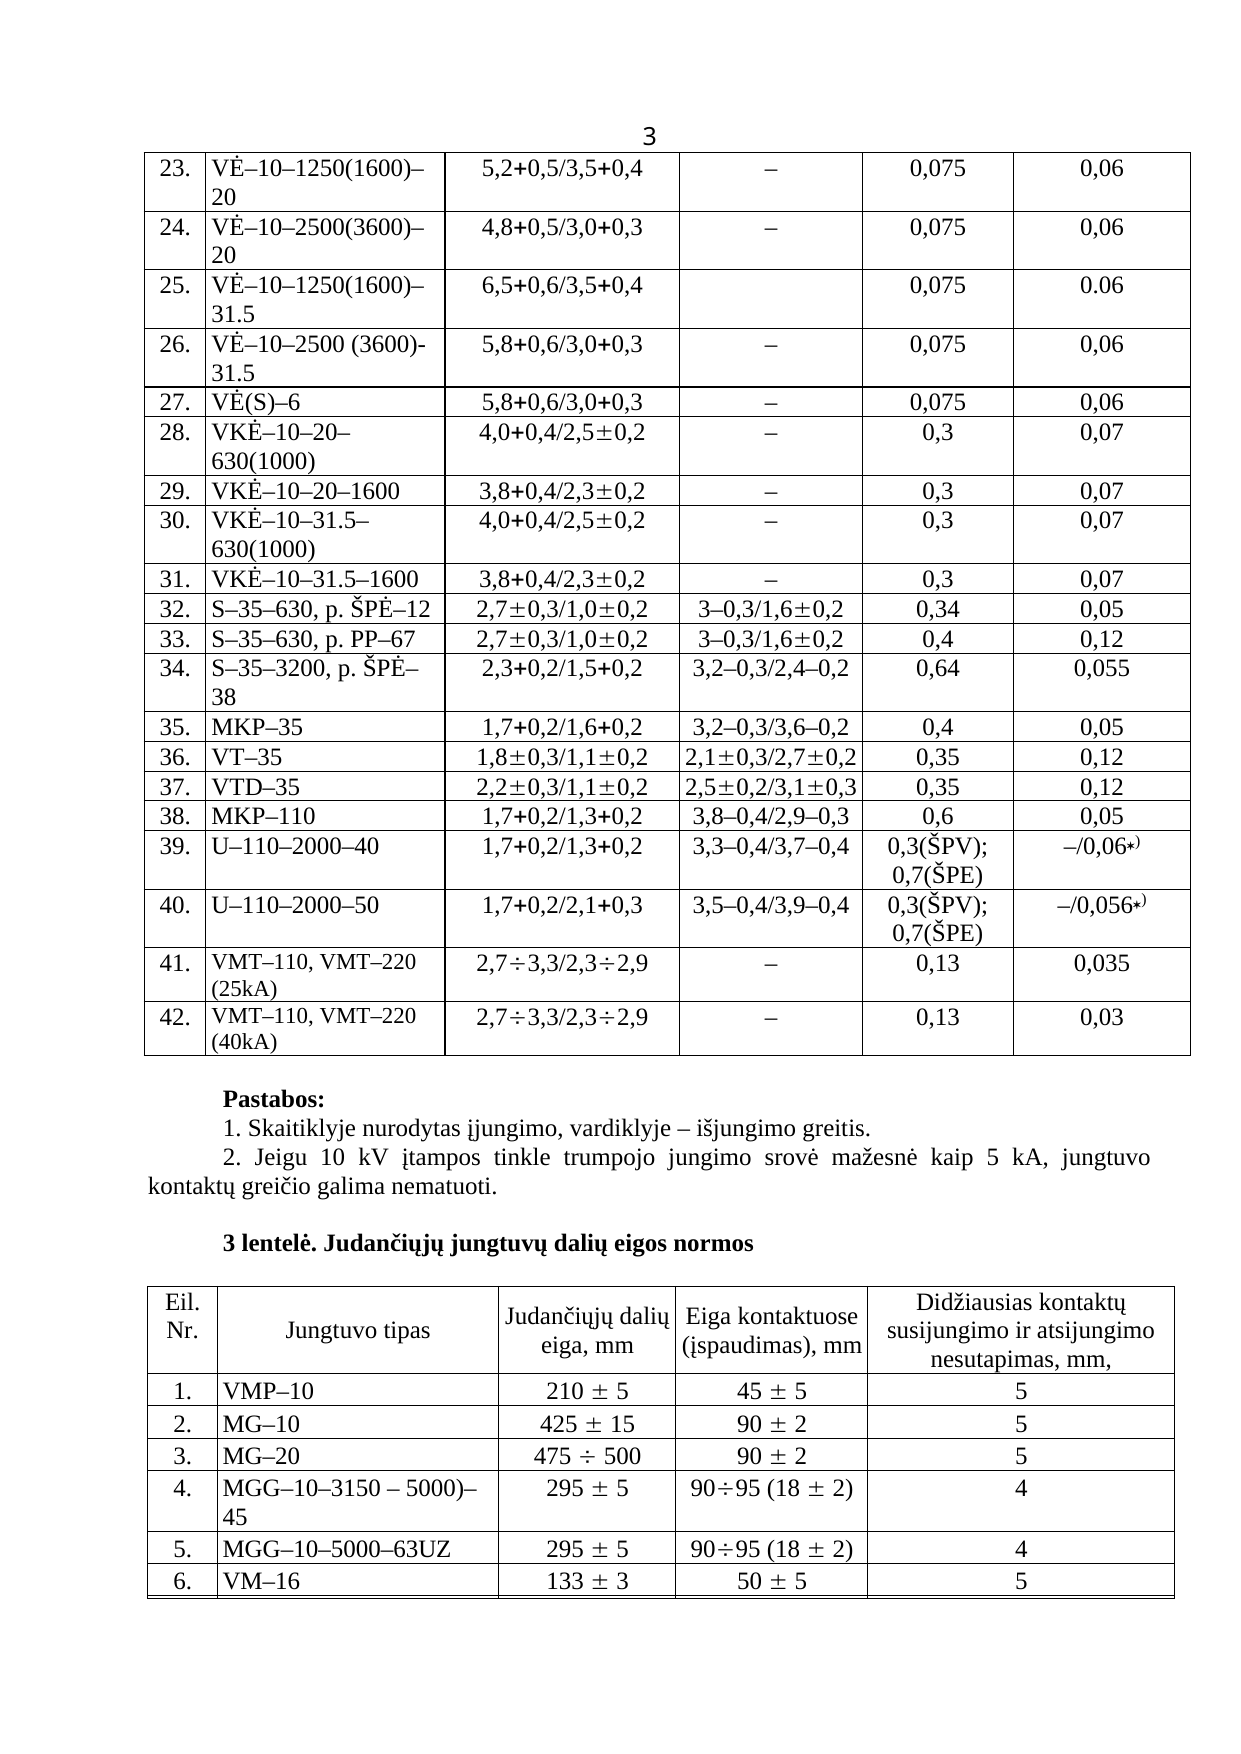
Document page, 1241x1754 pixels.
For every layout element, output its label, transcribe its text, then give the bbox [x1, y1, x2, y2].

table_cell 2,10,3/2,70,2 [680, 742, 862, 771]
table_cell U–110–2000–50 [206, 890, 444, 947]
table_cell 50  5 [676, 1564, 867, 1595]
table_cell 2,70,3/1,00,2 [446, 624, 679, 652]
table_cell VMP–10 [218, 1374, 498, 1405]
table_cell 30. [145, 506, 205, 563]
table_cell 6. [148, 1564, 217, 1595]
table_cell 425  15 [499, 1406, 675, 1437]
table_cell 0,06 [1014, 388, 1190, 416]
table_cell VKĖ–10–20–1600 [206, 476, 444, 504]
table_cell 3,2–0,3/2,4–0,2 [680, 654, 862, 711]
table_cell 0,3(ŠPV); 0,7(ŠPE) [863, 831, 1013, 889]
table_cell 0,3 [863, 476, 1013, 504]
table_cell 40. [145, 890, 205, 947]
table_cell 90  2 [676, 1439, 867, 1469]
table_cell 0,64 [863, 654, 1013, 711]
table_cell 0,05 [1014, 801, 1190, 830]
table_cell 0,35 [863, 742, 1013, 771]
table_cell VĖ–10–2500(3600)–20 [206, 212, 444, 269]
table_cell MKP–110 [206, 801, 444, 830]
table_cell 2,30,2/1,50,2 [446, 654, 679, 711]
table_cell 0,075 [863, 212, 1013, 269]
table_cell 0,3(ŠPV); 0,7(ŠPE) [863, 890, 1013, 947]
table_cell 4,00,4/2,50,2 [446, 506, 679, 563]
table_cell S–35–630, p. ŠPĖ–12 [206, 594, 444, 623]
table_cell 9095 (18  2) [676, 1471, 867, 1531]
table_cell 0,34 [863, 594, 1013, 623]
table_cell 0,35 [863, 772, 1013, 800]
table_cell 2,20,3/1,10,2 [446, 772, 679, 800]
table_cell [680, 270, 862, 328]
table_cell 0,12 [1014, 624, 1190, 652]
table_cell 26. [145, 329, 205, 386]
table_cell MG–20 [218, 1439, 498, 1469]
table_cell 42. [145, 1002, 205, 1055]
text 2. Jeigu 10 kV įtampos tinkle trumpojo jungimo srovė mažesnė kaip 5 kA, jungtuvo kontaktų greičio galima nematuoti. [148, 1142, 1152, 1199]
table_cell 41. [145, 948, 205, 1001]
table_cell 23. [145, 153, 205, 211]
table_cell 3,80,4/2,30,2 [446, 476, 679, 504]
table_header Jungtuvo tipas [218, 1287, 498, 1373]
table_cell 0,3 [863, 506, 1013, 563]
table_cell 1,80,3/1,10,2 [446, 742, 679, 771]
table_header Eil. Nr. [148, 1287, 217, 1373]
table_cell 5,80,6/3,00,3 [446, 388, 679, 416]
table_cell 3,2–0,3/3,6–0,2 [680, 712, 862, 741]
table_cell 0,075 [863, 270, 1013, 328]
table_cell 3,80,4/2,30,2 [446, 564, 679, 593]
table_cell 5,20,5/3,50,4 [446, 153, 679, 211]
table_cell MKP–35 [206, 712, 444, 741]
table_cell 1,70,2/1,30,2 [446, 801, 679, 830]
table_cell 475  500 [499, 1439, 675, 1469]
table_cell 25. [145, 270, 205, 328]
table_cell 1,70,2/1,60,2 [446, 712, 679, 741]
table_cell 34. [145, 654, 205, 711]
table_cell – [680, 506, 862, 563]
table_cell S–35–3200, p. ŠPĖ–38 [206, 654, 444, 711]
table_cell VM–16 [218, 1564, 498, 1595]
table_cell 35. [145, 712, 205, 741]
table_cell 33. [145, 624, 205, 652]
table_cell 0,055 [1014, 654, 1190, 711]
table_cell MG–10 [218, 1406, 498, 1437]
table_cell 5 [868, 1564, 1174, 1595]
table_cell 0,075 [863, 388, 1013, 416]
table_cell 5 [868, 1406, 1174, 1437]
table_cell 0,03 [1014, 1002, 1190, 1055]
table_cell 3. [148, 1439, 217, 1469]
table_cell 0,075 [863, 153, 1013, 211]
table_cell 45  5 [676, 1374, 867, 1405]
table_cell VĖ–10–1250(1600)–31.5 [206, 270, 444, 328]
table_cell 3,8–0,4/2,9–0,3 [680, 801, 862, 830]
table_cell 2,70,3/1,00,2 [446, 594, 679, 623]
table_cell 0,12 [1014, 742, 1190, 771]
table_cell 5 [868, 1439, 1174, 1469]
table_cell 0,07 [1014, 476, 1190, 504]
table_cell 3,3–0,4/3,7–0,4 [680, 831, 862, 889]
text 3 lentelė. Judančiųjų jungtuvų dalių eigos normos [148, 1228, 1152, 1257]
table_cell 2,50,2/3,10,3 [680, 772, 862, 800]
text Pastabos: [148, 1084, 1152, 1113]
table_cell 0,3 [863, 417, 1013, 475]
table_cell – [680, 948, 862, 1001]
table_cell 3–0,3/1,60,2 [680, 624, 862, 652]
table_cell 4,00,4/2,50,2 [446, 417, 679, 475]
table_cell 4. [148, 1471, 217, 1531]
table_cell 133  3 [499, 1564, 675, 1595]
table_cell 27. [145, 388, 205, 416]
table_cell 0,07 [1014, 417, 1190, 475]
table_cell –/0,056) [1014, 890, 1190, 947]
table_cell S–35–630, p. PP–67 [206, 624, 444, 652]
table_cell 37. [145, 772, 205, 800]
table_cell 4 [868, 1532, 1174, 1563]
table_cell 3,5–0,4/3,9–0,4 [680, 890, 862, 947]
table_cell MGG–10–5000–63UZ [218, 1532, 498, 1563]
table_cell 5,80,6/3,00,3 [446, 329, 679, 386]
table_cell 0,07 [1014, 564, 1190, 593]
table_cell 36. [145, 742, 205, 771]
table_cell 0,3 [863, 564, 1013, 593]
table_cell 0,06 [1014, 153, 1190, 211]
table_cell 5. [148, 1532, 217, 1563]
table_cell 0,07 [1014, 506, 1190, 563]
table_cell 295  5 [499, 1532, 675, 1563]
table_cell – [680, 153, 862, 211]
table_cell 295  5 [499, 1471, 675, 1531]
text 1. Skaitiklyje nurodytas įjungimo, vardiklyje – išjungimo greitis. [148, 1113, 1152, 1142]
table_header Didžiausias kontaktų susijungimo ir atsijungimo nesutapimas, mm, [868, 1287, 1174, 1373]
table_cell 0,4 [863, 712, 1013, 741]
table_cell 5 [868, 1374, 1174, 1405]
table_cell 38. [145, 801, 205, 830]
table_cell 0,13 [863, 948, 1013, 1001]
table_cell 29. [145, 476, 205, 504]
table_cell 0,4 [863, 624, 1013, 652]
table_cell 9095 (18  2) [676, 1532, 867, 1563]
table_cell 0,035 [1014, 948, 1190, 1001]
table_cell – [680, 417, 862, 475]
table_cell U–110–2000–40 [206, 831, 444, 889]
table_cell VMT–110, VMT–220 (40kA) [206, 1002, 444, 1055]
table_cell VT–35 [206, 742, 444, 771]
table_cell 24. [145, 212, 205, 269]
table_cell 2. [148, 1406, 217, 1437]
table_cell 0,05 [1014, 712, 1190, 741]
table_header Judančiųjų dalių eiga, mm [499, 1287, 675, 1373]
table_cell – [680, 1002, 862, 1055]
table_header Eiga kontaktuose (įspaudimas), mm [676, 1287, 867, 1373]
table_cell 28. [145, 417, 205, 475]
table_cell – [680, 329, 862, 386]
table_cell 0,075 [863, 329, 1013, 386]
table_cell 0,06 [1014, 329, 1190, 386]
table_cell 39. [145, 831, 205, 889]
table_cell 1,70,2/1,30,2 [446, 831, 679, 889]
table_cell 210  5 [499, 1374, 675, 1405]
table_cell 32. [145, 594, 205, 623]
table_cell VKĖ–10–20–630(1000) [206, 417, 444, 475]
table_cell VTD–35 [206, 772, 444, 800]
table_cell VMT–110, VMT–220 (25kA) [206, 948, 444, 1001]
table_cell 90  2 [676, 1406, 867, 1437]
table_cell MGG–10–3150 – 5000)–45 [218, 1471, 498, 1531]
table_cell 1,70,2/2,10,3 [446, 890, 679, 947]
table_cell 3–0,3/1,60,2 [680, 594, 862, 623]
table_cell 31. [145, 564, 205, 593]
table_cell – [680, 388, 862, 416]
table_cell VĖ(S)–6 [206, 388, 444, 416]
table_cell 4,80,5/3,00,3 [446, 212, 679, 269]
table_cell 2,73,3/2,32,9 [446, 948, 679, 1001]
table_cell – [680, 564, 862, 593]
table_cell 4 [868, 1471, 1174, 1531]
table_cell VĖ–10–2500 (3600)-31.5 [206, 329, 444, 386]
table_cell 0,12 [1014, 772, 1190, 800]
table_cell 2,73,3/2,32,9 [446, 1002, 679, 1055]
table_cell – [680, 476, 862, 504]
table_cell 0,06 [1014, 212, 1190, 269]
table_cell –/0,06) [1014, 831, 1190, 889]
table_cell 0.06 [1014, 270, 1190, 328]
table_cell 6,50,6/3,50,4 [446, 270, 679, 328]
table_cell 0,6 [863, 801, 1013, 830]
table_cell VĖ–10–1250(1600)–20 [206, 153, 444, 211]
table_cell 1. [148, 1374, 217, 1405]
table_cell VKĖ–10–31.5–630(1000) [206, 506, 444, 563]
table_cell 0,13 [863, 1002, 1013, 1055]
table_cell VKĖ–10–31.5–1600 [206, 564, 444, 593]
table_cell – [680, 212, 862, 269]
table_cell 0,05 [1014, 594, 1190, 623]
